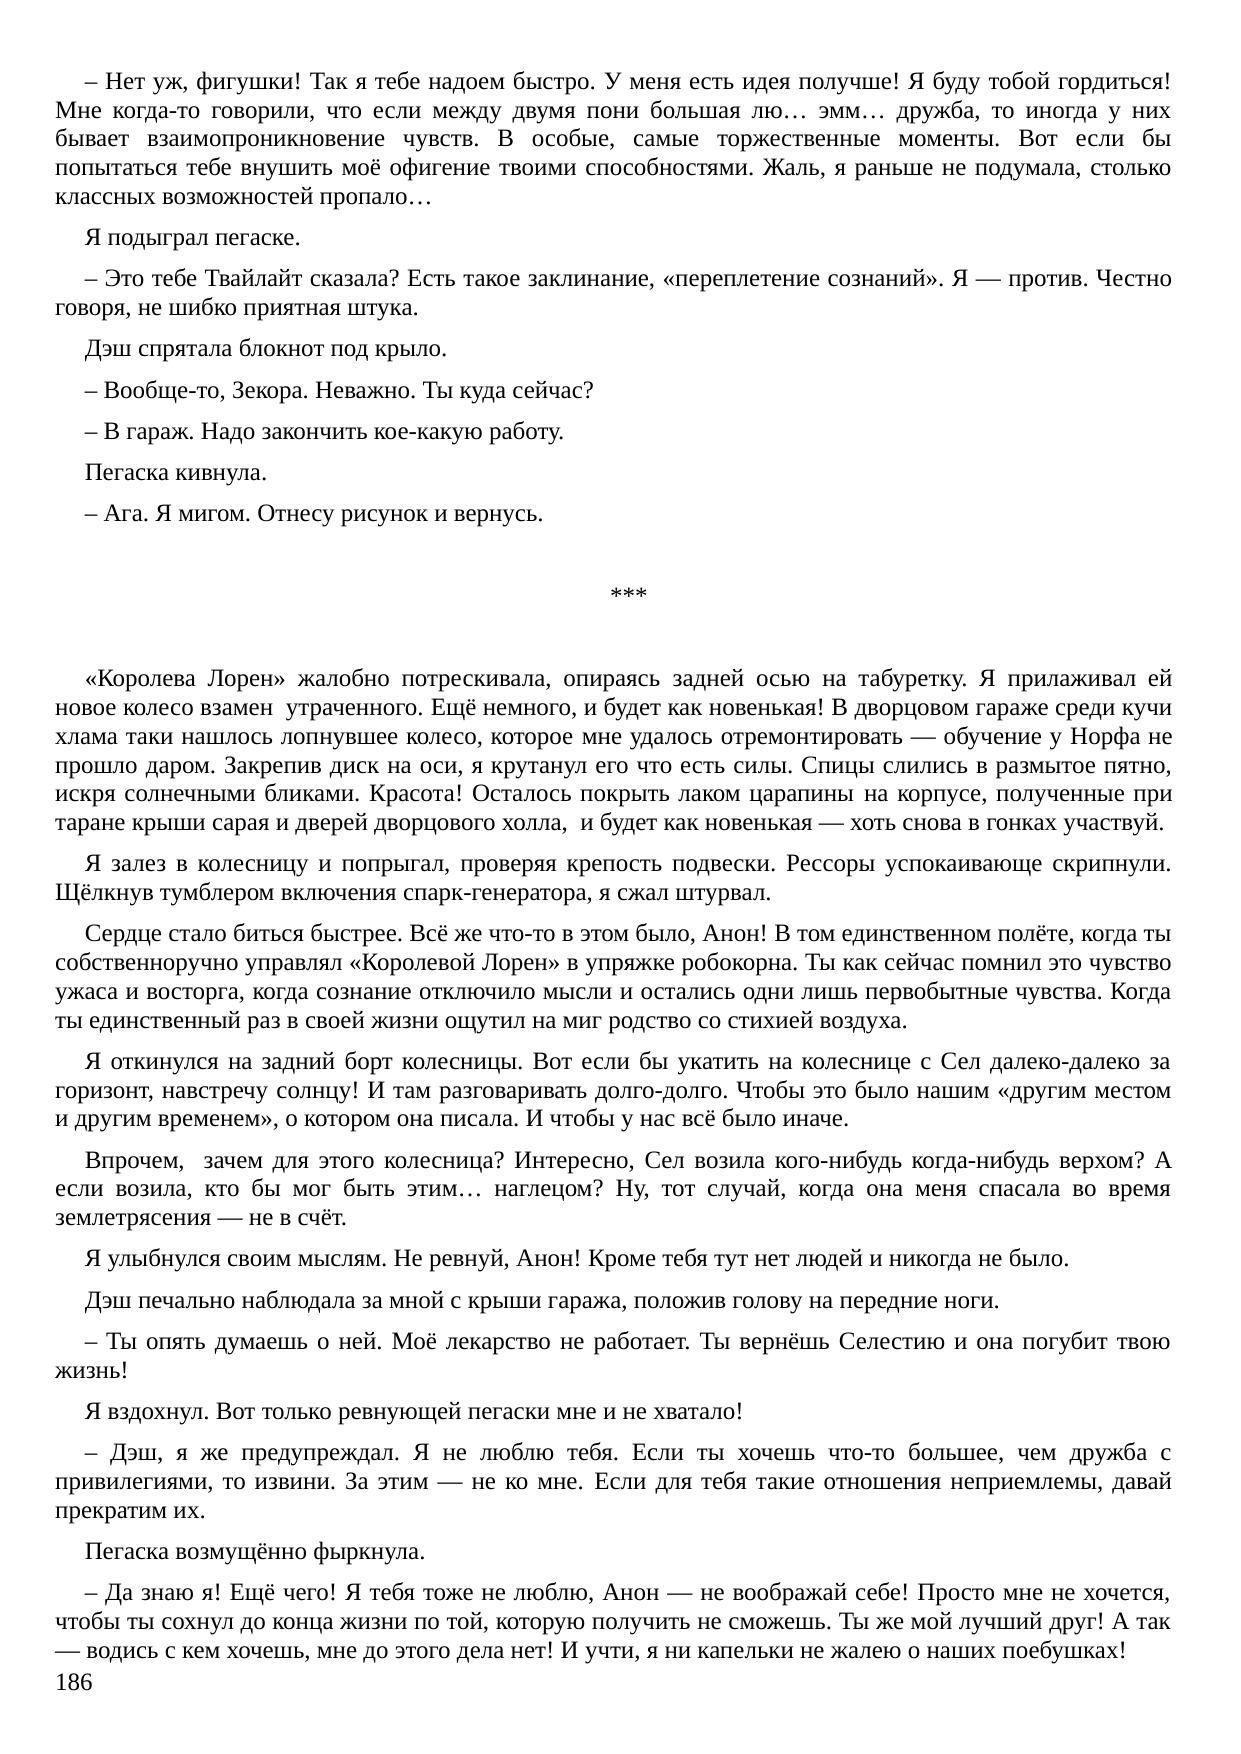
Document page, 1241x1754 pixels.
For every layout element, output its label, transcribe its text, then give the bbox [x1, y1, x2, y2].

text – Дэш, я же предупреждал. Я не люблю тебя. Если ты хочешь что-то большее, чем дружба с привилегиями, то извини. За этим — не ко мне. Если для тебя такие отношения неприемлемы, давай прекратим их. [55, 1437, 1173, 1523]
text *** [55, 581, 1173, 610]
text «Королева Лорен» жалобно потрескивала, опираясь задней осью на табуретку. Я прилаживал ей новое колесо взамен утраченного. Ещё немного, и будет как новенькая! В дворцовом гараже среди кучи хлама таки нашлось лопнувшее колесо, которое мне удалось отремонтировать — обучение у Норфа не прошло даром. Закрепив диск на оси, я крутанул его что есть силы. Спицы слились в размытое пятно, искря солнечными бликами. Красота! Осталось покрыть лаком царапины на корпусе, полученные при таране крыши сарая и дверей дворцового холла, и будет как новенькая — хоть снова в гонках участвуй. [55, 663, 1173, 836]
text Я улыбнулся своим мыслям. Не ревнуй, Анон! Кроме тебя тут нет людей и никогда не было. [55, 1243, 1173, 1272]
text – Да знаю я! Ещё чего! Я тебя тоже не люблю, Анон — не воображай себе! Просто мне не хочется, чтобы ты сохнул до конца жизни по той, которую получить не сможешь. Ты же мой лучший друг! А так — водись с кем хочешь, мне до этого дела нет! И учти, я ни капельки не жалею о наших поебушках! [55, 1577, 1173, 1663]
text Пегаска возмущённо фыркнула. [55, 1536, 1173, 1565]
text Дэш спрятала блокнот под крыло. [55, 333, 1173, 362]
text Дэш печально наблюдала за мной с крыши гаража, положив голову на передние ноги. [55, 1285, 1173, 1313]
text Впрочем, зачем для этого колесница? Интересно, Сел возила кого-нибудь когда-нибудь верхом? А если возила, кто бы мог быть этим… наглецом? Ну, тот случай, когда она меня спасала во время землетрясения — не в счёт. [55, 1145, 1173, 1231]
text – Вообще-то, Зекора. Неважно. Ты куда сейчас? [55, 375, 1173, 403]
text Пегаска кивнула. [55, 457, 1173, 486]
text – В гараж. Надо закончить кое-какую работу. [55, 416, 1173, 445]
text Я вздохнул. Вот только ревнующей пегаски мне и не хватало! [55, 1396, 1173, 1425]
text – Нет уж, фигушки! Так я тебе надоем быстро. У меня есть идея получше! Я буду тобой гордиться! Мне когда-то говорили, что если между двумя пони большая лю… эмм… дружба, то иногда у них бывает взаимопроникновение чувств. В особые, самые торжественные моменты. Вот если бы попытаться тебе внушить моё офигение твоими способностями. Жаль, я раньше не подумала, столько классных возможностей пропало… [55, 66, 1173, 210]
text Я подыграл пегаске. [55, 222, 1173, 251]
text Я залез в колесницу и попрыгал, проверяя крепость подвески. Рессоры успокаивающе скрипнули. Щёлкнув тумблером включения спарк-генератора, я сжал штурвал. [55, 848, 1173, 906]
text – Это тебе Твайлайт сказала? Есть такое заклинание, «переплетение сознаний». Я — против. Честно говоря, не шибко приятная штука. [55, 263, 1173, 321]
text Сердце стало биться быстрее. Всё же что-то в этом было, Анон! В том единственном полёте, когда ты собственноручно управлял «Королевой Лорен» в упряжке робокорна. Ты как сейчас помнил это чувство ужаса и восторга, когда сознание отключило мысли и остались одни лишь первобытные чувства. Когда ты единственный раз в своей жизни ощутил на миг родство со стихией воздуха. [55, 918, 1173, 1033]
text – Ты опять думаешь о ней. Моё лекарство не работает. Ты вернёшь Селестию и она погубит твою жизнь! [55, 1326, 1173, 1383]
text – Ага. Я мигом. Отнесу рисунок и вернусь. [55, 498, 1173, 527]
text Я откинулся на задний борт колесницы. Вот если бы укатить на колеснице с Сел далеко-далеко за горизонт, навстречу солнцу! И там разговаривать долго-долго. Чтобы это было нашим «другим местом и другим временем», о котором она писала. И чтобы у нас всё было иначе. [55, 1046, 1173, 1132]
